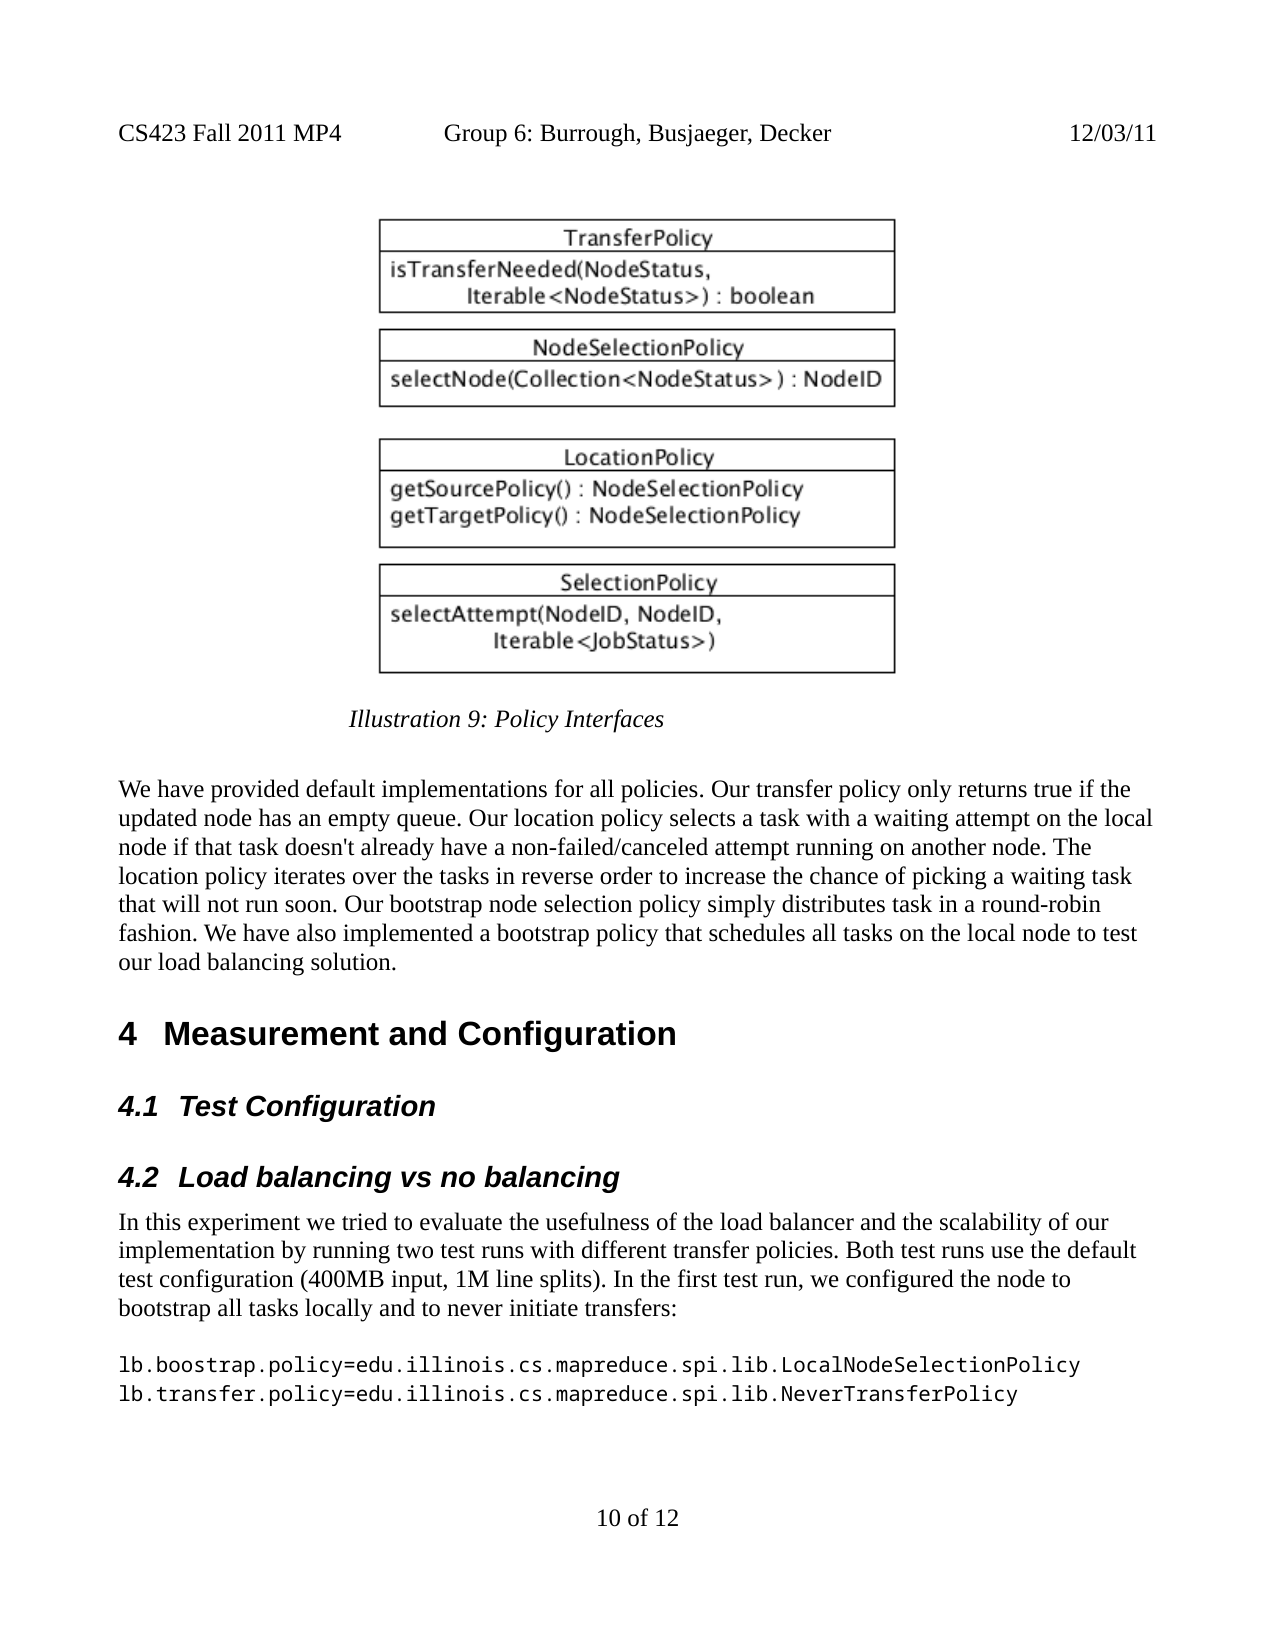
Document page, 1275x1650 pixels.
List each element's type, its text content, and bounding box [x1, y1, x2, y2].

subtitle Test Configuration [118, 1089, 1157, 1123]
subtitle Measurement and Configuration [118, 1013, 1157, 1052]
text Illustration 9: Policy Interfaces [348, 705, 927, 733]
text We have provided default implementations for all policies. Our transfer policy only returns true if the updated node has an empty queue. Our location policy selects a task with a waiting attempt on the local node if that task doesn't already have a non-failed/canceled attempt running on another node. The location policy iterates over the tasks in reverse order to increase the chance of picking a waiting task that will not run soon. Our bootstrap node selection policy simply distributes task in a round-robin fashion. We have also implemented a bootstrap policy that schedules all tasks on the local node to test our load balancing solution. [118, 774, 1157, 976]
picture [348, 188, 927, 705]
text In this experiment we tried to evaluate the usefulness of the load balancer and the scalability of our implementation by running two test runs with different transfer policies. Both test runs use the default test configuration (400MB input, 1M line splits). In the first test run, we configured the node to bootstrap all tasks locally and to never initiate transfers: lb.boostrap.policy=edu.illinois.cs.mapreduce.spi.lib.LocalNodeSelectionPolicy lb.transfer.policy=edu.illinois.cs.mapreduce.spi.lib.NeverTransferPolicy [118, 1207, 1157, 1436]
subtitle Load balancing vs no balancing [118, 1161, 1157, 1194]
